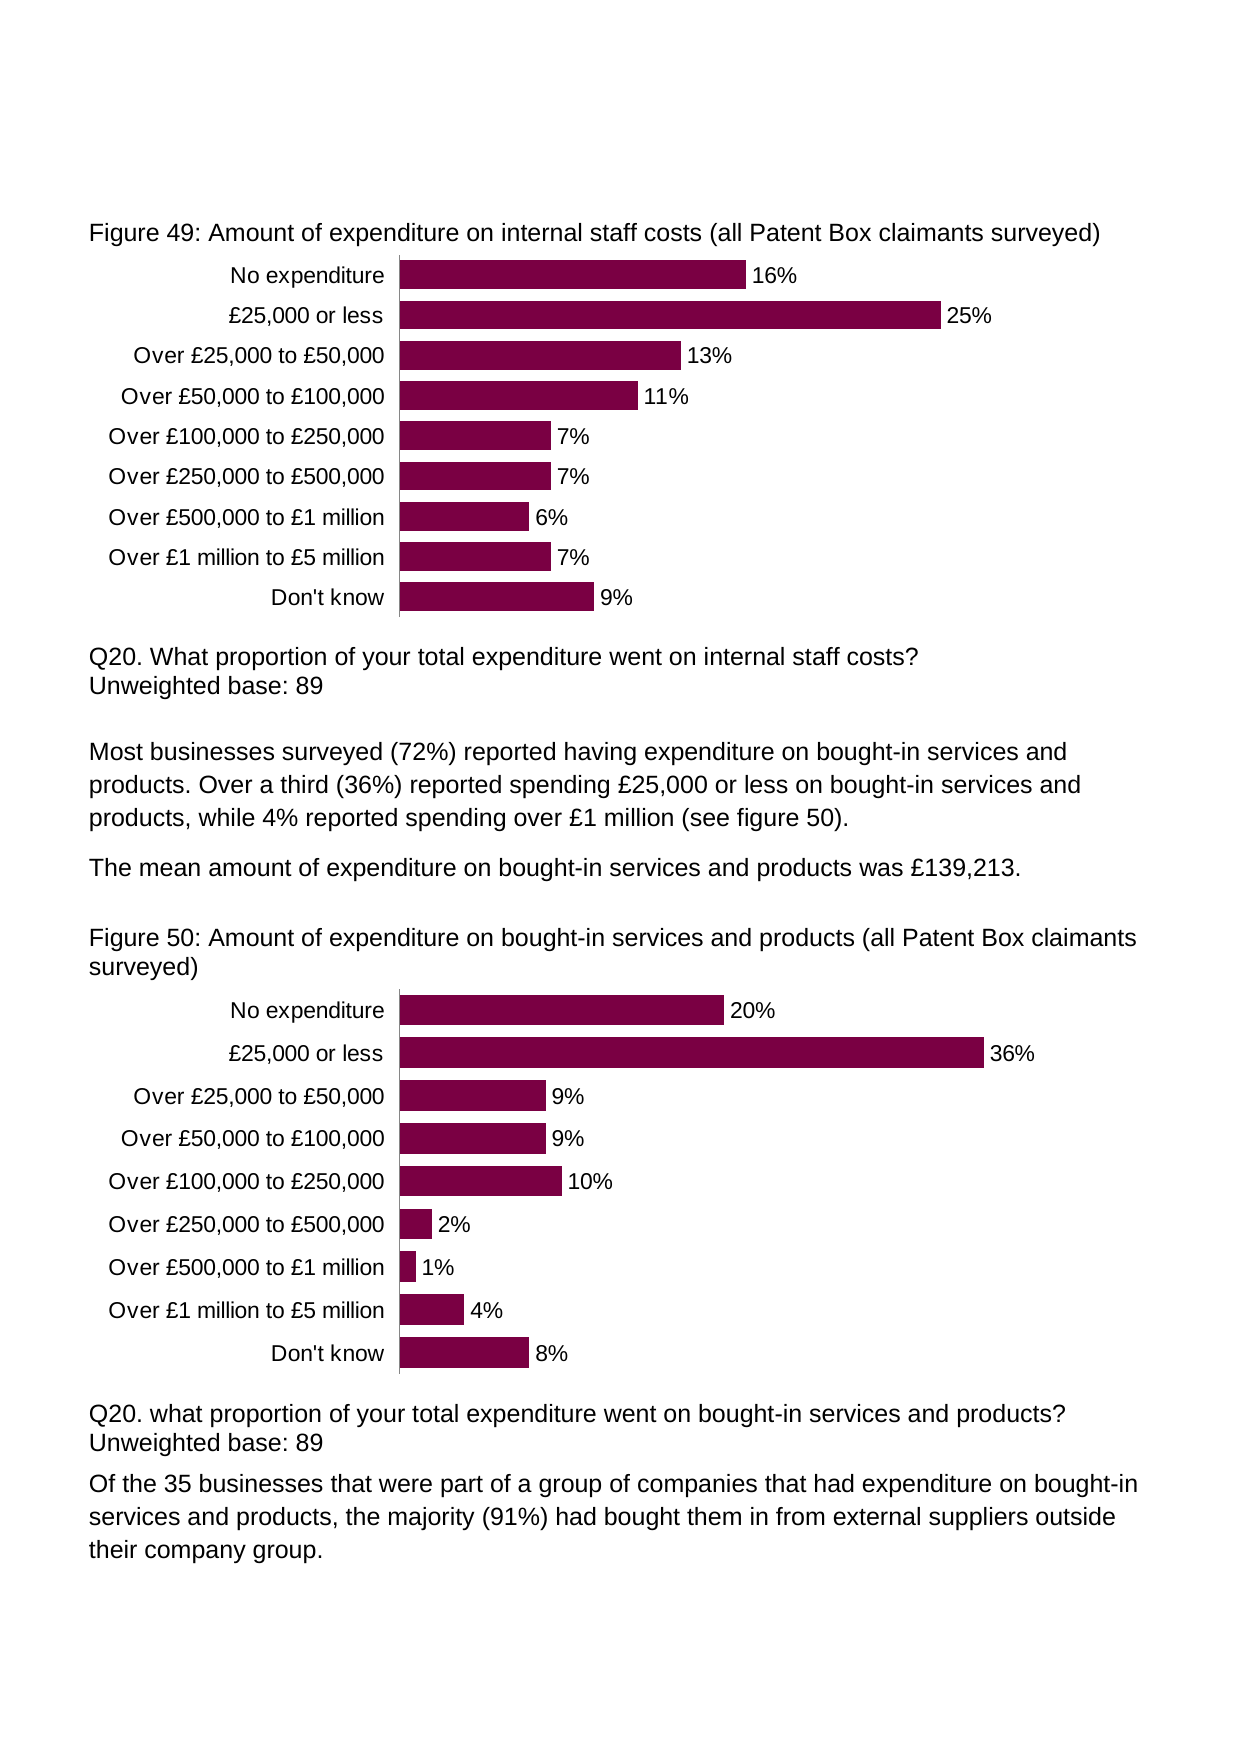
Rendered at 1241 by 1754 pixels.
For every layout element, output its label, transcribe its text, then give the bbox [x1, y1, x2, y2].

text Most businesses surveyed (72%) reported having expenditure on bought-in services and products. Over a third (36%) reported spending £25,000 or less on bought-in services and products, while 4% reported spending over £1 million (see figure 50). [89, 737, 1152, 832]
text Figure 49: Amount of expenditure on internal staff costs (all Patent Box claimants surveyed) [89, 218, 1152, 247]
text Figure 50: Amount of expenditure on bought-in services and products (all Patent Box claimants surveyed) [89, 923, 1152, 981]
text Of the 35 businesses that were part of a group of companies that had expenditure on bought-in services and products, the majority (91%) had bought them in from external suppliers outside their company group. [89, 1469, 1152, 1564]
text Q20. what proportion of your total expenditure went on bought-in services and products? [89, 1399, 1152, 1428]
text Unweighted base: 89 [89, 1428, 1152, 1457]
text Unweighted base: 89 [89, 671, 1152, 699]
text The mean amount of expenditure on bought-in services and products was £139,213. [89, 853, 1152, 881]
text Q20. What proportion of your total expenditure went on internal staff costs? [89, 642, 1152, 671]
